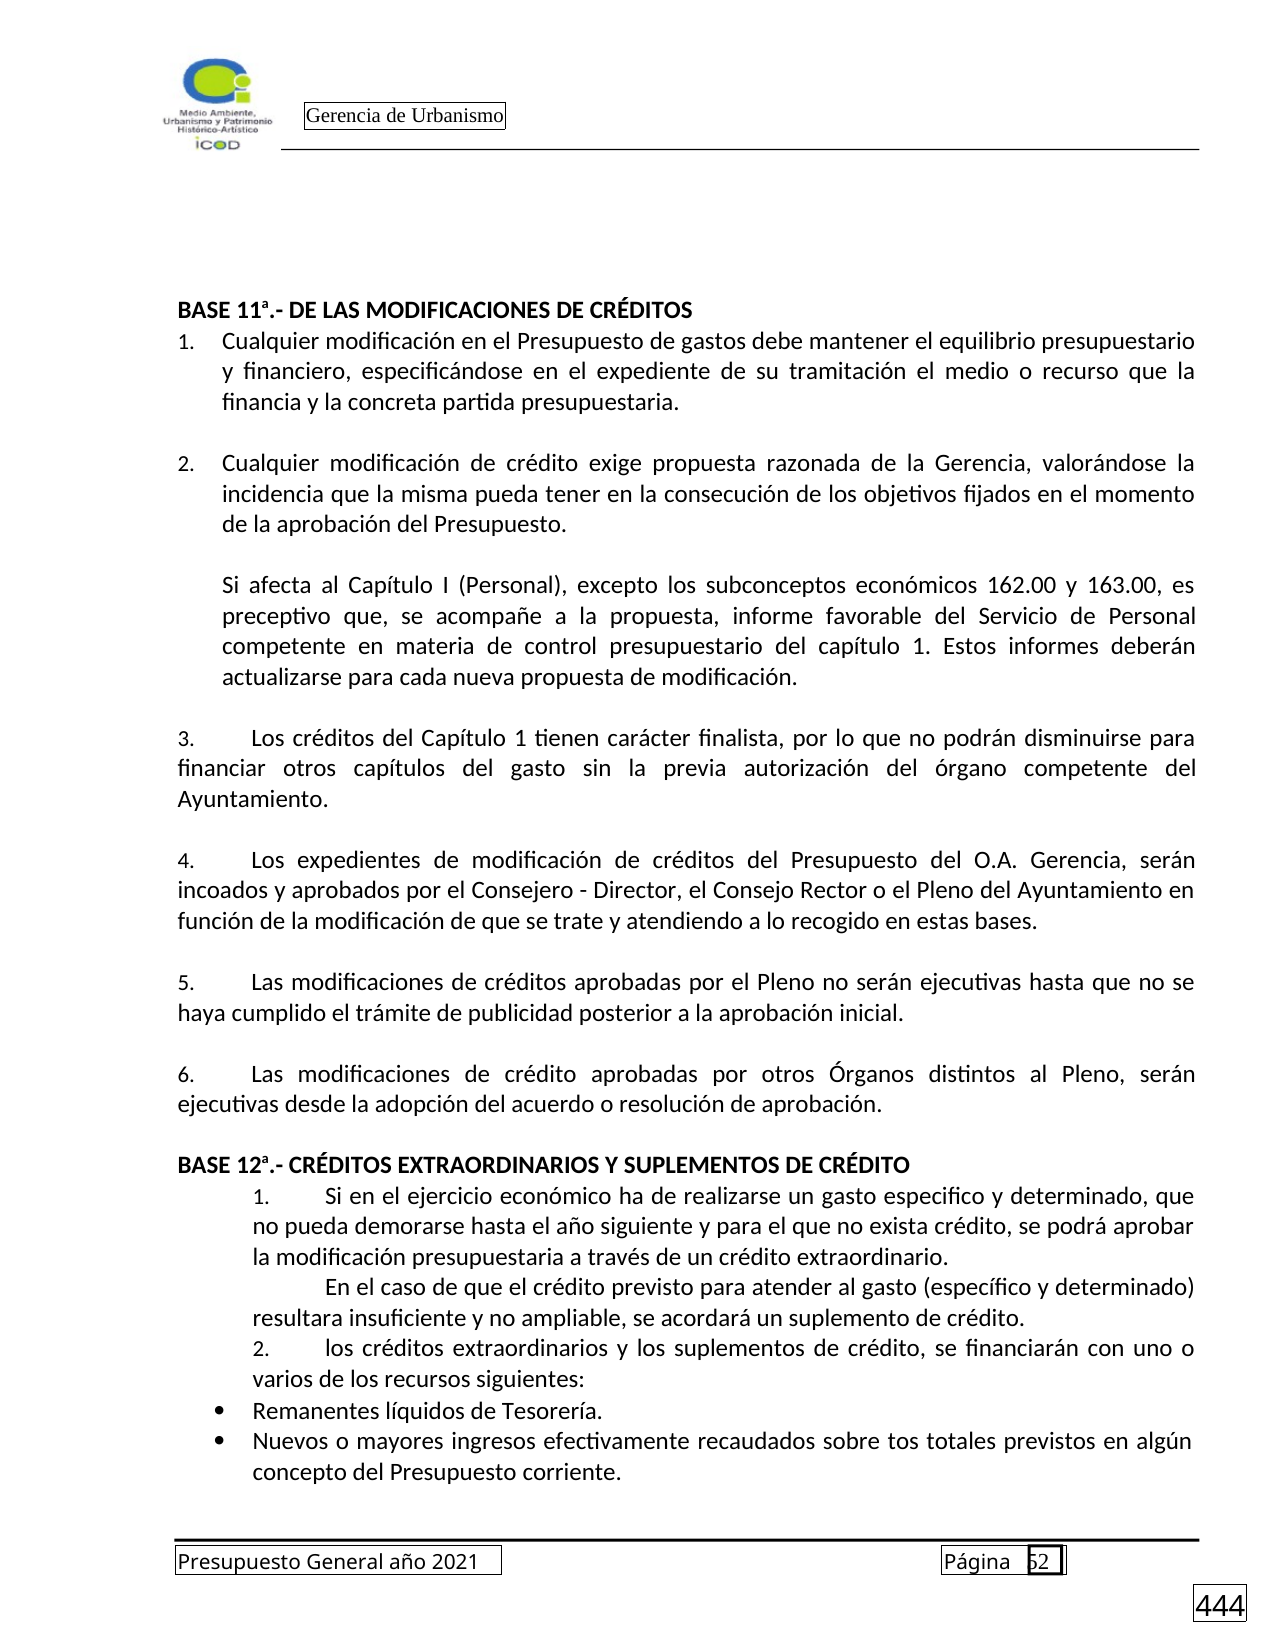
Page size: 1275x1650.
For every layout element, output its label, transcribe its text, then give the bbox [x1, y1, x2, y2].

text Si afecta al Capítulo I (Personal), excepto los subconceptos económicos 162.00 y 163.00, es preceptivo que, se acompañe a la propuesta, informe favorable del Servicio de Personal competente en materia de control presupuestario del capítulo 1. Estos informes deberán actualizarse para cada nueva propuesta de modificación. [222, 569, 1196, 691]
list Remanentes líquidos de Tesorería. [215, 1394, 1256, 1425]
picture [153, 46, 281, 170]
list Cualquier modificación de crédito exige propuesta razonada de la Gerencia, valorándose la incidencia que la misma pueda tener en la consecución de los objetivos fijados en el momento de la aprobación del Presupuesto. [177, 447, 1197, 539]
list Los expedientes de modificación de créditos del Presupuesto del O.A. Gerencia, serán incoados y aprobados por el Consejero - Director, el Consejo Rector o el Pleno del Ayuntamiento en función de la modificación de que se trate y atendiendo a lo recogido en estas bases. [177, 844, 1196, 936]
text En el caso de que el crédito previsto para atender al gasto (específico y determinado) resultara insuficiente y no ampliable, se acordará un suplemento de crédito. [252, 1272, 1197, 1333]
list Los créditos del Capítulo 1 tienen carácter finalista, por lo que no podrán disminuirse para financiar otros capítulos del gasto sin la previa autorización del órgano competente del Ayuntamiento. [177, 722, 1196, 813]
subtitle BASE 12a.- CRÉDITOS EXTRAORDINARIOS Y SUPLEMENTOS DE CRÉDITO [177, 1149, 1256, 1180]
list los créditos extraordinarios y los suplementos de crédito, se financiarán con uno o varios de los recursos siguientes: [252, 1333, 1196, 1394]
list Las modificaciones de créditos aprobadas por el Pleno no serán ejecutivas hasta que no se haya cumplido el trámite de publicidad posterior a la aprobación inicial. [177, 966, 1196, 1027]
list Nuevos o mayores ingresos efectivamente recaudados sobre tos totales previstos en algún concepto del Presupuesto corriente. [215, 1425, 1196, 1486]
list Si en el ejercicio económico ha de realizarse un gasto especifico y determinado, que no pueda demorarse hasta el año siguiente y para el que no exista crédito, se podrá aprobar la modificación presupuestaria a través de un crédito extraordinario. [252, 1180, 1196, 1271]
list Las modificaciones de crédito aprobadas por otros Órganos distintos al Pleno, serán ejecutivas desde la adopción del acuerdo o resolución de aprobación. [177, 1058, 1196, 1119]
list Cualquier modificación en el Presupuesto de gastos debe mantener el equilibrio presupuestario y financiero, especificándose en el expediente de su tramitación el medio o recurso que la financia y la concreta partida presupuestaria. [177, 325, 1197, 417]
subtitle BASE 11a.- DE LAS MODIFICACIONES DE CRÉDITOS [177, 294, 1256, 325]
